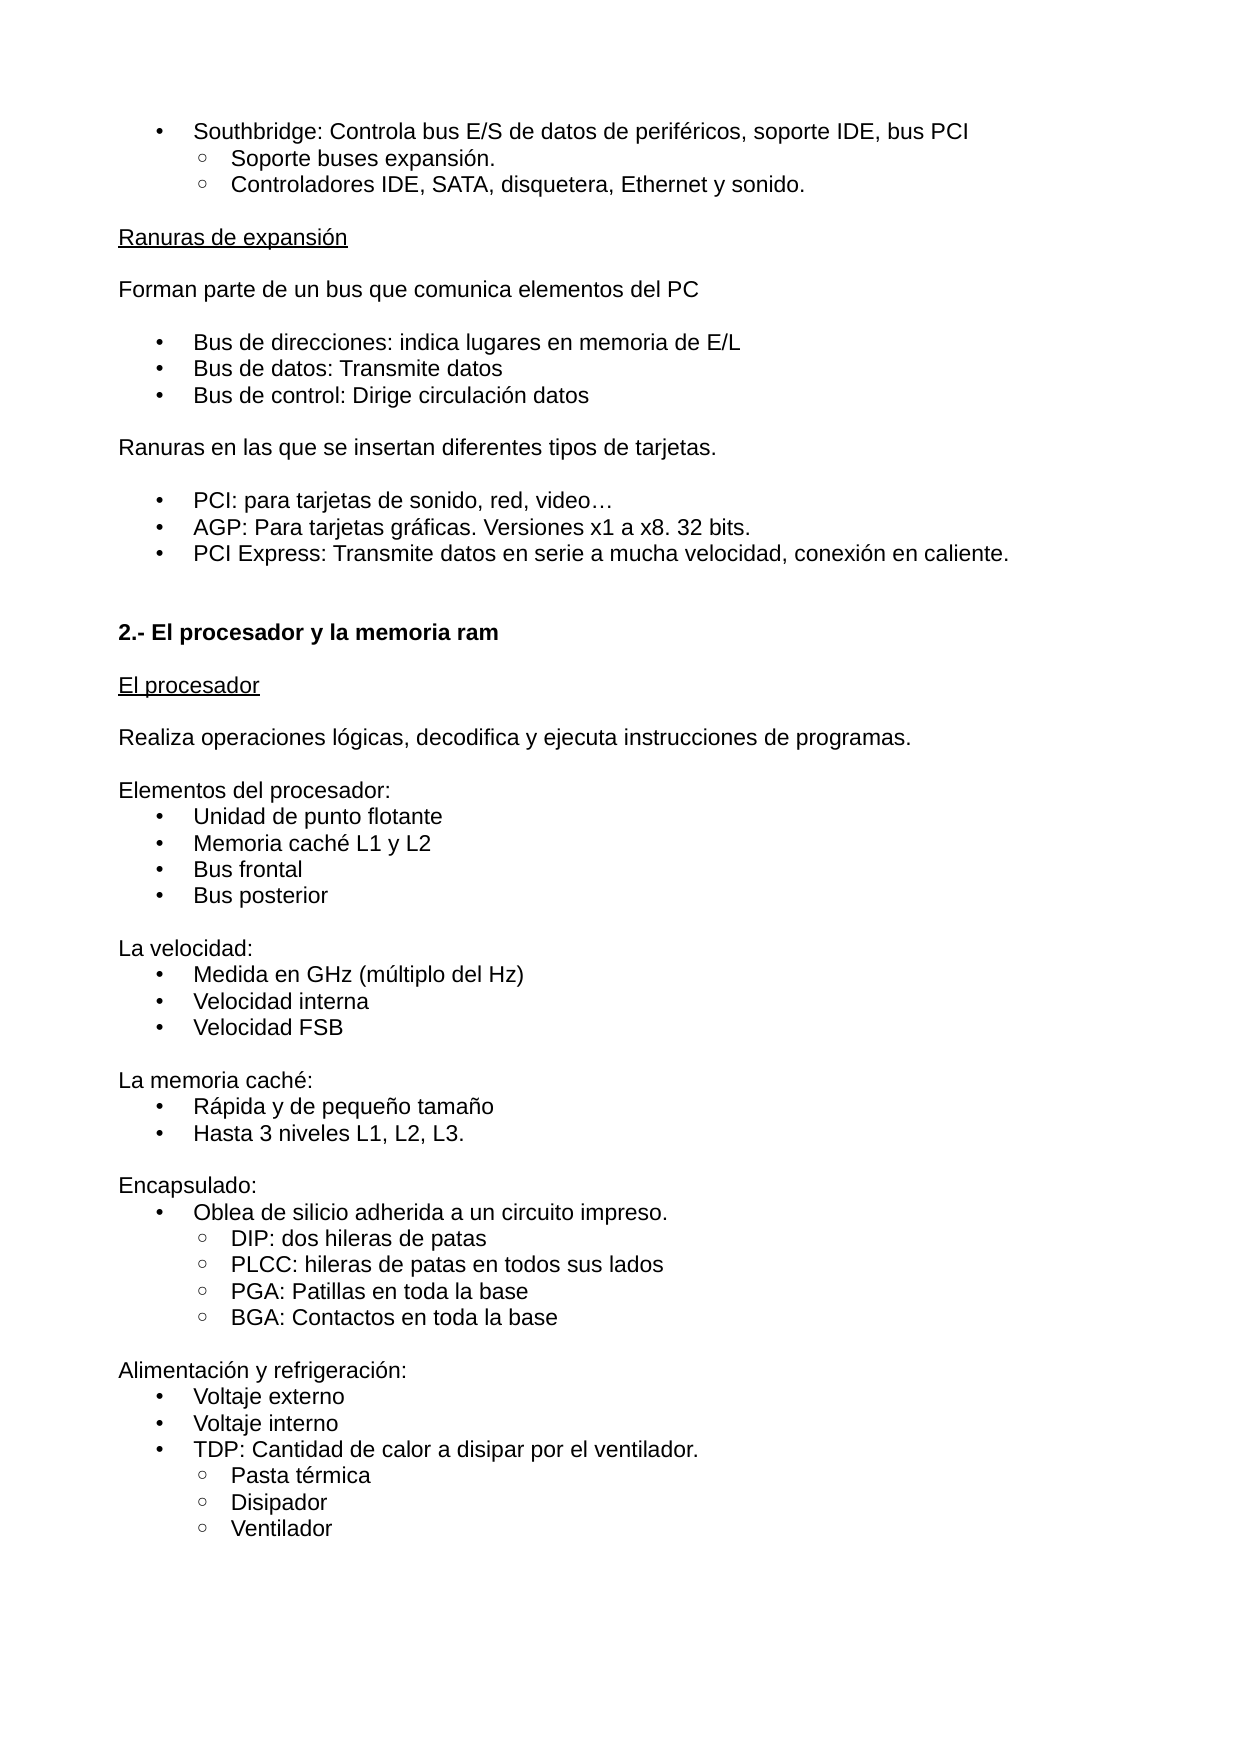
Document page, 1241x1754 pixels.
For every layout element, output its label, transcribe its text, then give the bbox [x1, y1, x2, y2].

list Bus de control: Dirige circulación datos [156, 382, 1122, 408]
list PCI: para tarjetas de sonido, red, video… [156, 487, 1122, 513]
list Bus posterior [156, 882, 1122, 909]
list AGP: Para tarjetas gráficas. Versiones x1 a x8. 32 bits. [156, 513, 1122, 540]
text El procesador [118, 672, 1122, 698]
list Unidad de punto flotante [156, 803, 1122, 830]
list Velocidad interna [156, 988, 1122, 1014]
list Ventilador [193, 1515, 1122, 1541]
list Controladores IDE, SATA, disquetera, Ethernet y sonido. [193, 171, 1122, 197]
list DIP: dos hileras de patas [193, 1225, 1122, 1251]
text Alimentación y refrigeración: [118, 1357, 1122, 1383]
list Southbridge: Controla bus E/S de datos de periféricos, soporte IDE, bus PCI [156, 118, 1122, 144]
text La velocidad: [118, 935, 1122, 961]
list Medida en GHz (múltiplo del Hz) [156, 961, 1122, 988]
list Pasta térmica [193, 1462, 1122, 1488]
list Voltaje interno [156, 1409, 1122, 1436]
list BGA: Contactos en toda la base [193, 1304, 1122, 1330]
list Voltaje externo [156, 1383, 1122, 1409]
list PGA: Patillas en toda la base [193, 1278, 1122, 1304]
list Soporte buses expansión. [193, 144, 1122, 171]
list Disipador [193, 1488, 1122, 1515]
list Hasta 3 niveles L1, L2, L3. [156, 1119, 1122, 1146]
list PLCC: hileras de patas en todos sus lados [193, 1251, 1122, 1278]
text Encapsulado: [118, 1172, 1122, 1199]
text Realiza operaciones lógicas, decodifica y ejecuta instrucciones de programas. [118, 724, 1122, 751]
list PCI Express: Transmite datos en serie a mucha velocidad, conexión en caliente. [156, 540, 1122, 566]
text La memoria caché: [118, 1067, 1122, 1093]
list Rápida y de pequeño tamaño [156, 1093, 1122, 1119]
text Forman parte de un bus que comunica elementos del PC [118, 276, 1122, 303]
list Bus de datos: Transmite datos [156, 355, 1122, 382]
text Ranuras en las que se insertan diferentes tipos de tarjetas. [118, 434, 1122, 461]
list Velocidad FSB [156, 1014, 1122, 1041]
list Bus frontal [156, 856, 1122, 882]
text Ranuras de expansión [118, 223, 1122, 250]
list Bus de direcciones: indica lugares en memoria de E/L [156, 329, 1122, 355]
list TDP: Cantidad de calor a disipar por el ventilador. [156, 1436, 1122, 1462]
list Oblea de silicio adherida a un circuito impreso. [156, 1199, 1122, 1225]
list Memoria caché L1 y L2 [156, 830, 1122, 856]
text Elementos del procesador: [118, 777, 1122, 803]
text 2.- El procesador y la memoria ram [118, 619, 1122, 645]
